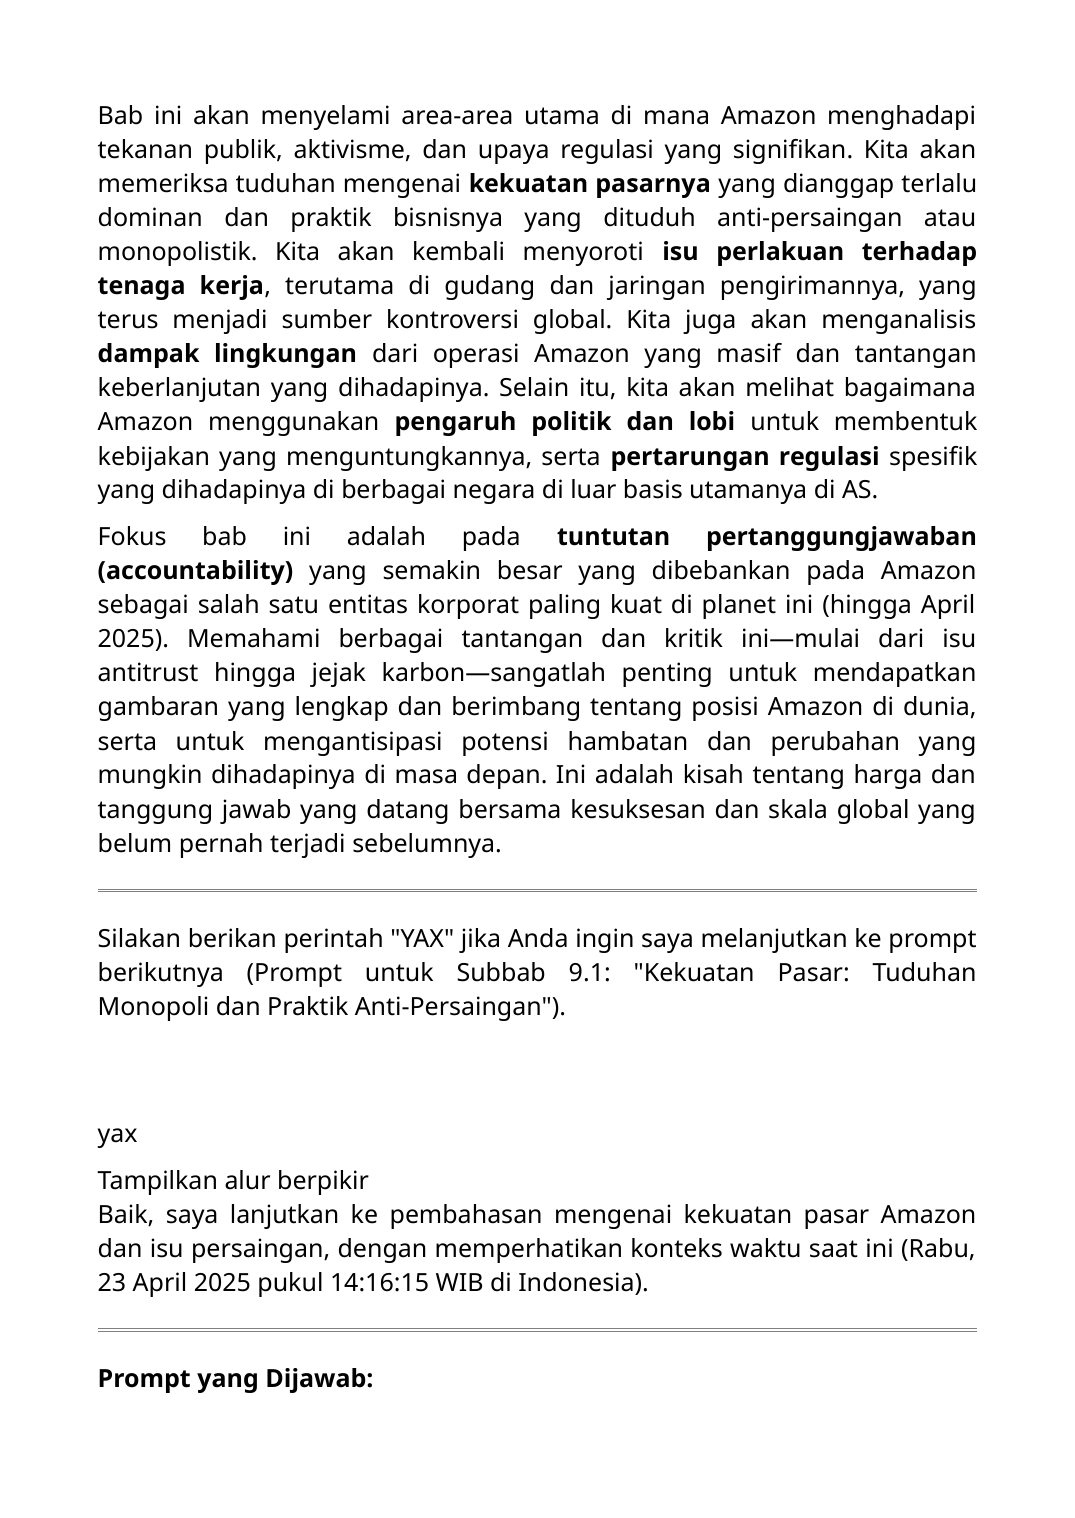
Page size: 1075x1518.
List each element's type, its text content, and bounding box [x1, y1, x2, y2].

text Prompt yang Dijawab: [97, 1360, 977, 1394]
text Fokus bab ini adalah pada tuntutan pertanggungjawaban (accountability) yang semakin besar yang dibebankan pada Amazon sebagai salah satu entitas korporat paling kuat di planet ini (hingga April 2025). Memahami berbagai tantangan dan kritik ini—mulai dari isu antitrust hingga jejak karbon—sangatlah penting untuk mendapatkan gambaran yang lengkap dan berimbang tentang posisi Amazon di dunia, serta untuk mengantisipasi potensi hambatan dan perubahan yang mungkin dihadapinya di masa depan. Ini adalah kisah tentang harga dan tanggung jawab yang datang bersama kesuksesan dan skala global yang belum pernah terjadi sebelumnya. [97, 519, 977, 859]
text Tampilkan alur berpikir [97, 1163, 977, 1197]
text Bab ini akan menyelami area-area utama di mana Amazon menghadapi tekanan publik, aktivisme, dan upaya regulasi yang signifikan. Kita akan memeriksa tuduhan mengenai kekuatan pasarnya yang dianggap terlalu dominan dan praktik bisnisnya yang dituduh anti-persaingan atau monopolistik. Kita akan kembali menyoroti isu perlakuan terhadap tenaga kerja, terutama di gudang dan jaringan pengirimannya, yang terus menjadi sumber kontroversi global. Kita juga akan menganalisis dampak lingkungan dari operasi Amazon yang masif dan tantangan keberlanjutan yang dihadapinya. Selain itu, kita akan melihat bagaimana Amazon menggunakan pengaruh politik dan lobi untuk membentuk kebijakan yang menguntungkannya, serta pertarungan regulasi spesifik yang dihadapinya di berbagai negara di luar basis utamanya di AS. [97, 97, 977, 506]
text Baik, saya lanjutkan ke pembahasan mengenai kekuatan pasar Amazon dan isu persaingan, dengan memperhatikan konteks waktu saat ini (Rabu, 23 April 2025 pukul 14:16:15 WIB di Indonesia). [97, 1197, 977, 1299]
text yax [97, 1116, 977, 1150]
text Silakan berikan perintah "YAX" jika Anda ingin saya melanjutkan ke prompt berikutnya (Prompt untuk Subbab 9.1: "Kekuatan Pasar: Tuduhan Monopoli dan Praktik Anti-Persaingan"). [97, 921, 977, 1023]
